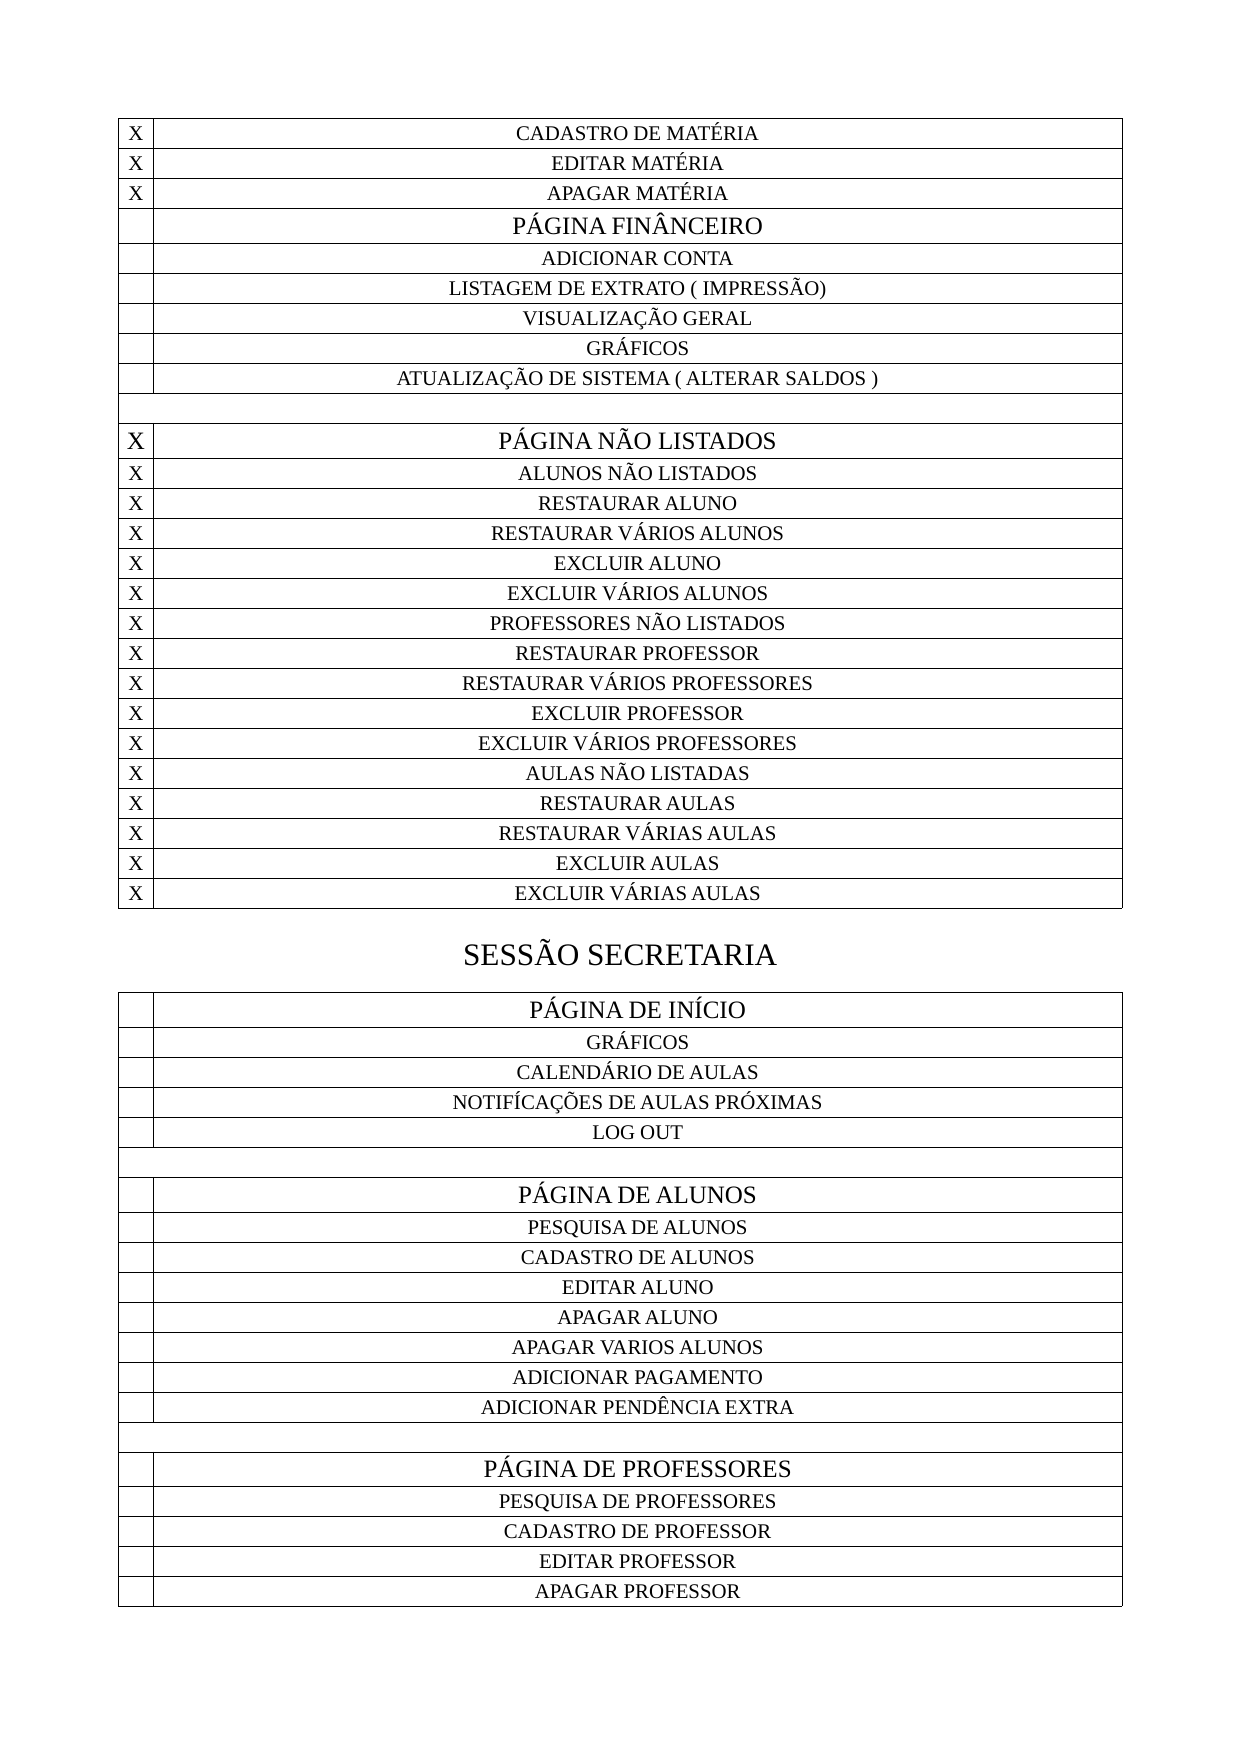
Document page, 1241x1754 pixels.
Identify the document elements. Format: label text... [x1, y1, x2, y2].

table_cell GRÁFICOS [154, 334, 1122, 363]
table_cell APAGAR VARIOS ALUNOS [154, 1333, 1122, 1362]
table_cell RESTAURAR PROFESSOR [154, 639, 1122, 667]
table_cell PESQUISA DE PROFESSORES [154, 1487, 1122, 1516]
table_cell X [119, 849, 153, 877]
table_cell [119, 1118, 153, 1147]
text SESSÃO SECRETARIA [118, 936, 1122, 972]
table_cell X [119, 699, 153, 727]
table_cell [119, 1243, 153, 1272]
table_cell [119, 1058, 153, 1087]
table_cell PÁGINA DE PROFESSORES [154, 1453, 1122, 1486]
table_cell CADASTRO DE MATÉRIA [154, 119, 1122, 148]
table_cell EXCLUIR AULAS [154, 849, 1122, 877]
table_cell CADASTRO DE PROFESSOR [154, 1517, 1122, 1546]
table_cell X [119, 149, 153, 178]
table_cell EDITAR MATÉRIA [154, 149, 1122, 178]
table_cell [119, 1453, 153, 1486]
table_cell X [119, 179, 153, 208]
table_cell X [119, 639, 153, 667]
table_cell ADICIONAR PENDÊNCIA EXTRA [154, 1393, 1122, 1422]
table_cell [119, 1333, 153, 1362]
table_cell X [119, 579, 153, 607]
table_cell LOG OUT [154, 1118, 1122, 1147]
table_cell CALENDÁRIO DE AULAS [154, 1058, 1122, 1087]
table_cell [119, 1148, 1122, 1177]
table_cell [119, 1577, 153, 1606]
table_cell [119, 1303, 153, 1332]
table_cell ALUNOS NÃO LISTADOS [154, 459, 1122, 487]
table_cell [119, 1547, 153, 1576]
table_cell APAGAR PROFESSOR [154, 1577, 1122, 1606]
table_cell PROFESSORES NÃO LISTADOS [154, 609, 1122, 637]
table_header [119, 993, 153, 1027]
table_cell AULAS NÃO LISTADAS [154, 759, 1122, 787]
table_cell X [119, 459, 153, 487]
table_cell X [119, 669, 153, 697]
table_cell APAGAR ALUNO [154, 1303, 1122, 1332]
table_cell [119, 1363, 153, 1392]
table_cell X [119, 879, 153, 907]
table_cell RESTAURAR VÁRIAS AULAS [154, 819, 1122, 847]
table_cell ATUALIZAÇÃO DE SISTEMA ( ALTERAR SALDOS ) [154, 364, 1122, 393]
table_cell EDITAR PROFESSOR [154, 1547, 1122, 1576]
table_cell [119, 1028, 153, 1057]
table_cell [119, 334, 153, 363]
table_cell VISUALIZAÇÃO GERAL [154, 304, 1122, 333]
table_cell X [119, 819, 153, 847]
table_cell EXCLUIR VÁRIOS PROFESSORES [154, 729, 1122, 757]
table_cell [119, 1273, 153, 1302]
table_cell X [119, 549, 153, 577]
table_cell RESTAURAR VÁRIOS ALUNOS [154, 519, 1122, 547]
table_cell X [119, 609, 153, 637]
table_cell PESQUISA DE ALUNOS [154, 1213, 1122, 1242]
table_cell EXCLUIR VÁRIAS AULAS [154, 879, 1122, 907]
table_cell ADICIONAR PAGAMENTO [154, 1363, 1122, 1392]
table_cell EXCLUIR VÁRIOS ALUNOS [154, 579, 1122, 607]
table_cell EXCLUIR PROFESSOR [154, 699, 1122, 727]
table_cell [119, 244, 153, 273]
table_cell PÁGINA FINÂNCEIRO [154, 209, 1122, 243]
table_cell X [119, 119, 153, 148]
table_cell [119, 364, 153, 393]
table_cell PÁGINA DE ALUNOS [154, 1178, 1122, 1212]
table_header PÁGINA DE INÍCIO [154, 993, 1122, 1027]
table_cell APAGAR MATÉRIA [154, 179, 1122, 208]
table_cell [119, 1178, 153, 1212]
table_cell [119, 274, 153, 303]
table_cell RESTAURAR ALUNO [154, 489, 1122, 517]
table_cell [119, 1088, 153, 1117]
table_cell EDITAR ALUNO [154, 1273, 1122, 1302]
table_cell X [119, 424, 153, 457]
table_cell CADASTRO DE ALUNOS [154, 1243, 1122, 1272]
table_cell [119, 209, 153, 243]
table_cell X [119, 519, 153, 547]
table_cell GRÁFICOS [154, 1028, 1122, 1057]
table_cell PÁGINA NÃO LISTADOS [154, 424, 1122, 457]
table_cell RESTAURAR VÁRIOS PROFESSORES [154, 669, 1122, 697]
table_cell [119, 394, 1122, 423]
table_cell X [119, 729, 153, 757]
table_cell [119, 1423, 1122, 1452]
table_cell X [119, 789, 153, 817]
table_cell [119, 1393, 153, 1422]
table_cell [119, 304, 153, 333]
table_cell [119, 1487, 153, 1516]
table_cell X [119, 489, 153, 517]
table_cell EXCLUIR ALUNO [154, 549, 1122, 577]
table_cell NOTIFÍCAÇÕES DE AULAS PRÓXIMAS [154, 1088, 1122, 1117]
table_cell [119, 1213, 153, 1242]
table_cell LISTAGEM DE EXTRATO ( IMPRESSÃO) [154, 274, 1122, 303]
table_cell X [119, 759, 153, 787]
table_cell RESTAURAR AULAS [154, 789, 1122, 817]
table_cell [119, 1517, 153, 1546]
table_cell ADICIONAR CONTA [154, 244, 1122, 273]
